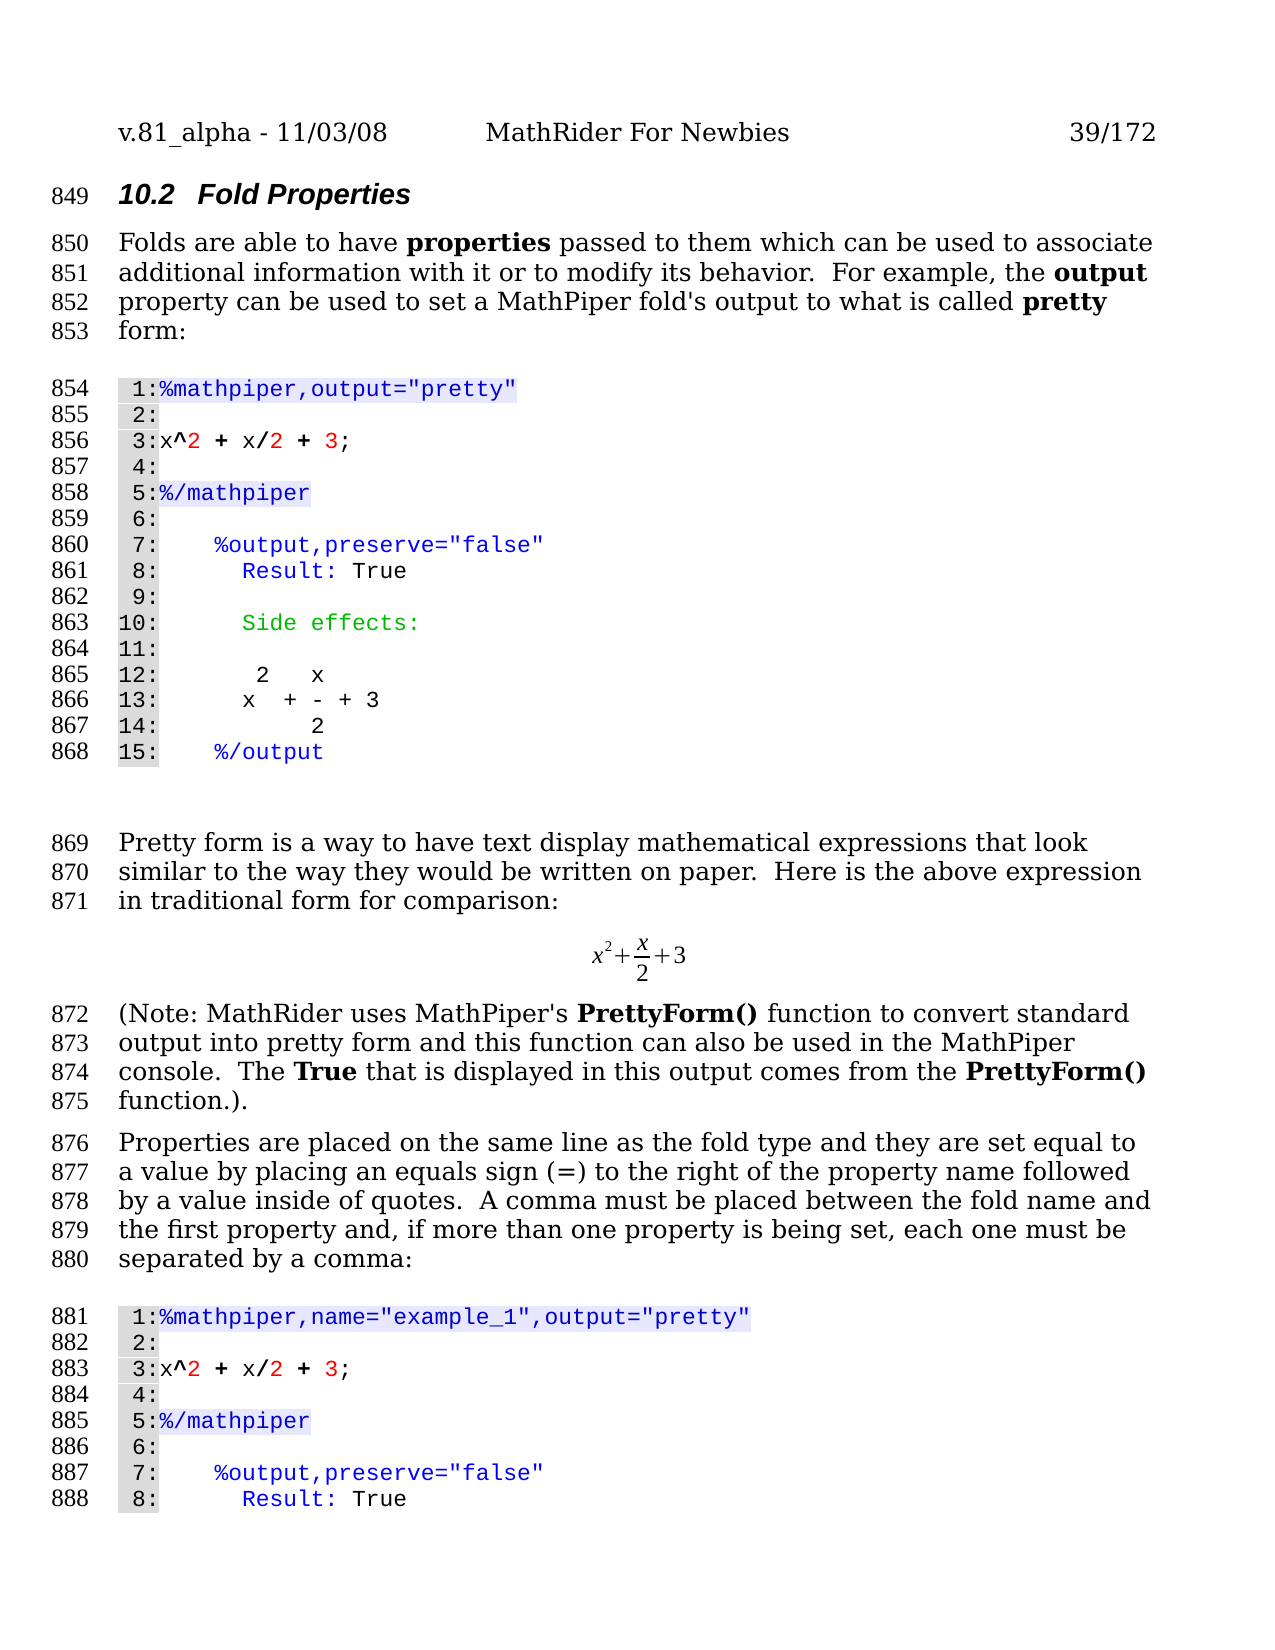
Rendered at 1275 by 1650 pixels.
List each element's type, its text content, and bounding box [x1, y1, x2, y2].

text Pretty form is a way to have text display mathematical expressions that look similar to the way they would be written on paper. Here is the above expression in traditional form for comparison: [118, 828, 1157, 916]
text 7: %output,preserve="false" [118, 1461, 1157, 1487]
text 5:%/mathpiper [118, 481, 1157, 507]
text 4: [118, 1383, 1157, 1409]
text 14: 2 [118, 715, 1157, 741]
text 11: [118, 637, 1157, 663]
text 5:%/mathpiper [118, 1409, 1157, 1435]
text 6: [118, 1435, 1157, 1461]
text 8: Result: True [118, 559, 1157, 585]
text 6: [118, 507, 1157, 533]
text 15: %/output [118, 741, 1157, 767]
text 13: x + - + 3 [118, 689, 1157, 715]
text 1:%mathpiper,name="example_1",output="pretty" [118, 1306, 1157, 1332]
text 4: [118, 455, 1157, 481]
text 2: [118, 1332, 1157, 1357]
text (Note: MathRider uses MathPiper's PrettyForm() function to convert standard output into pretty form and this function can also be used in the MathPiper console. The True that is displayed in this output comes from the PrettyForm() function.). [118, 999, 1157, 1116]
text 1:%mathpiper,output="pretty" [118, 378, 1157, 403]
text 8: Result: True [118, 1487, 1157, 1513]
text 2: [118, 403, 1157, 429]
text 7: %output,preserve="false" [118, 533, 1157, 559]
text Folds are able to have properties passed to them which can be used to associate additional information with it or to modify its behavior. For example, the output property can be used to set a MathPiper fold's output to what is called pretty form: [118, 228, 1157, 346]
text 3:x^2 + x/2 + 3; [118, 1357, 1157, 1383]
subtitle Fold Properties [118, 177, 1157, 210]
text 3:x^2 + x/2 + 3; [118, 429, 1157, 455]
text 9: [118, 585, 1157, 611]
text Properties are placed on the same line as the fold type and they are set equal to a value by placing an equals sign (=) to the right of the property name followed by a value inside of quotes. A comma must be placed between the fold name and the first property and, if more than one property is being set, each one must be separated by a comma: [118, 1128, 1157, 1274]
text 10: Side effects: [118, 611, 1157, 637]
text 12: 2 x [118, 663, 1157, 689]
